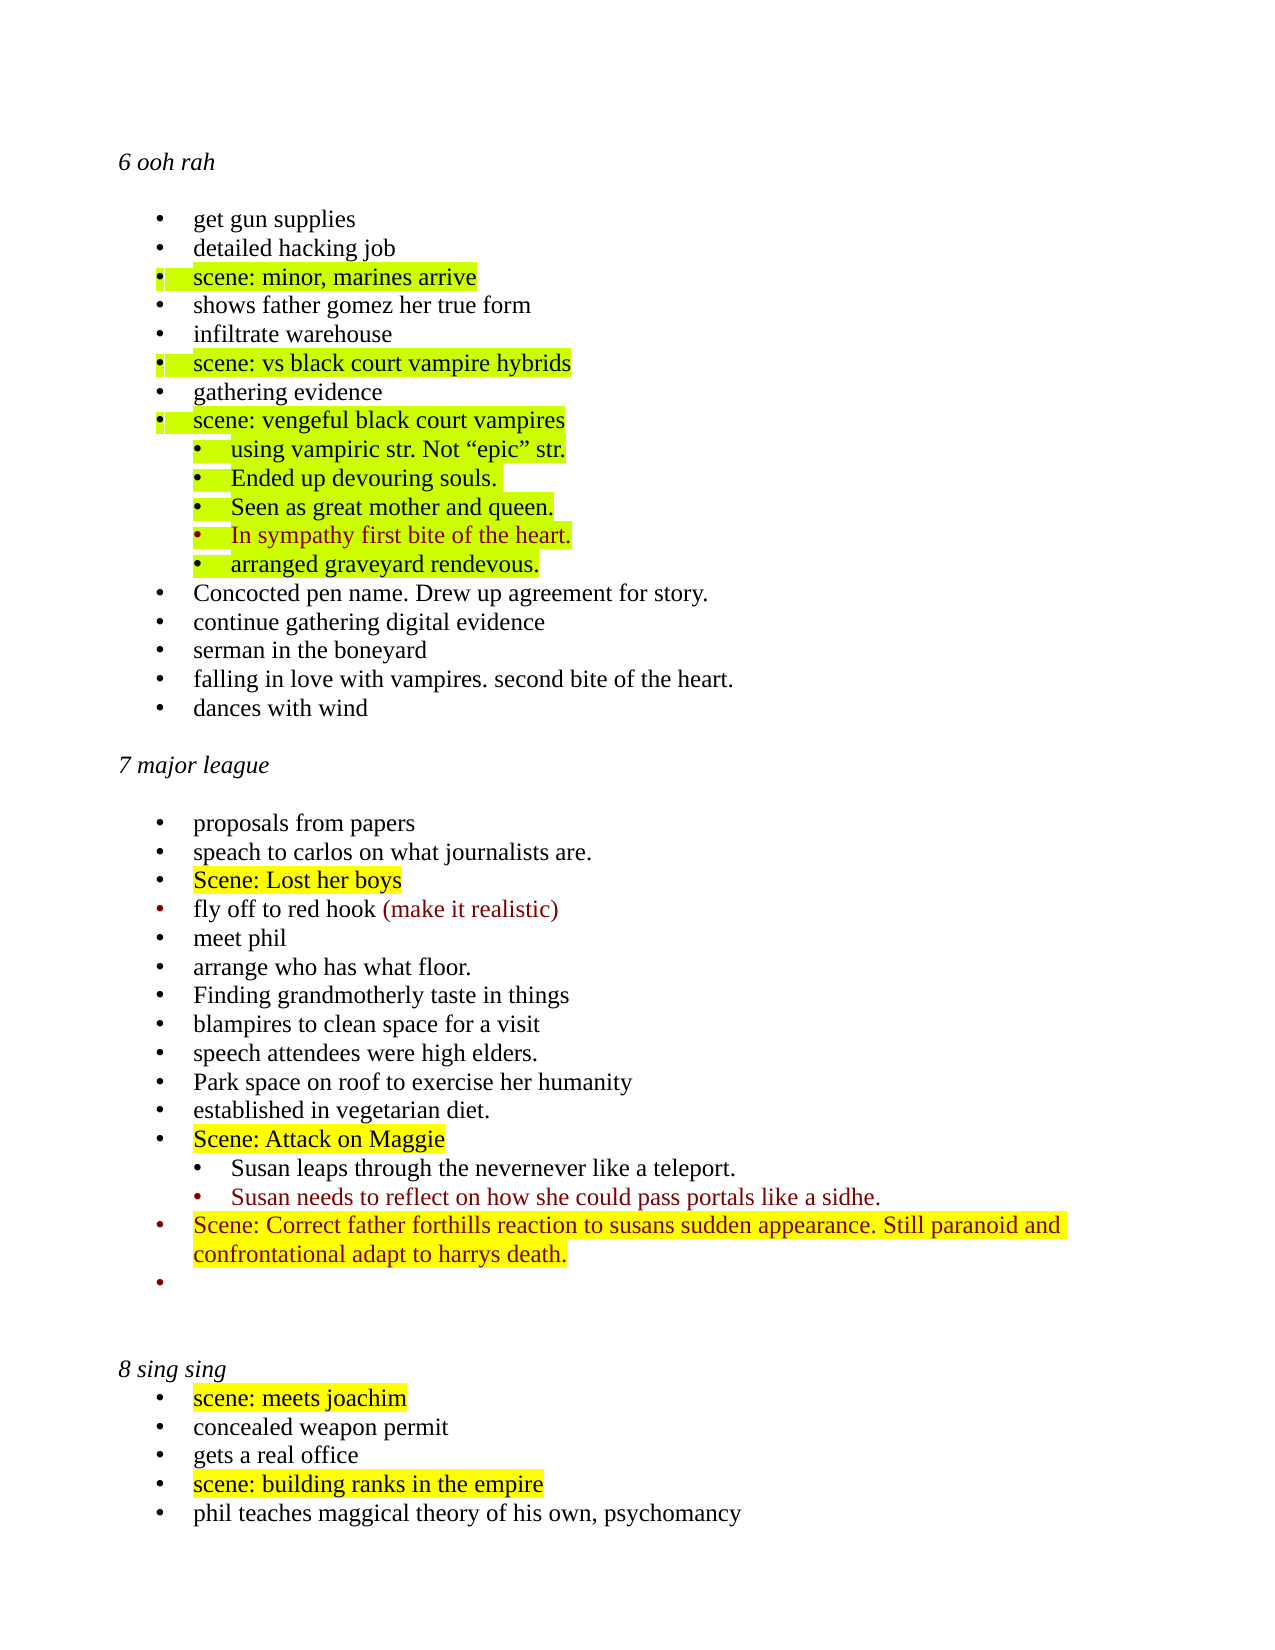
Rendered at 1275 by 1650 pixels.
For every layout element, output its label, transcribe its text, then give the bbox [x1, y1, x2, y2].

list speech attendees were high elders. [156, 1038, 1157, 1067]
list Seen as great mother and queen. [193, 492, 1157, 521]
list proposals from papers [156, 808, 1157, 837]
text 7 major league [118, 751, 1157, 779]
list Concocted pen name. Drew up agreement for story. [156, 578, 1157, 607]
list detailed hacking job [156, 233, 1157, 262]
list falling in love with vampires. second bite of the heart. [156, 664, 1157, 693]
list Scene: Correct father forthills reaction to susans sudden appearance. Still paranoid and confrontational adapt to harrys death. [156, 1211, 1157, 1268]
list blampires to clean space for a visit [156, 1009, 1157, 1038]
list Susan needs to reflect on how she could pass portals like a sidhe. [193, 1182, 1157, 1211]
list Susan leaps through the nevernever like a teleport. [193, 1153, 1157, 1182]
list dances with wind [156, 693, 1157, 722]
list scene: vengeful black court vampires [156, 406, 1157, 434]
list meet phil [156, 923, 1157, 952]
list Scene: Lost her boys [156, 866, 1157, 894]
text 6 ooh rah [118, 147, 1157, 176]
list scene: minor, marines arrive [156, 262, 1157, 291]
list scene: meets joachim [156, 1383, 1157, 1412]
list Ended up devouring souls. [193, 463, 1157, 492]
list scene: building ranks in the empire [156, 1469, 1157, 1498]
list fly off to red hook (make it realistic) [156, 894, 1157, 923]
list scene: vs black court vampire hybrids [156, 348, 1157, 377]
list gathering evidence [156, 377, 1157, 406]
list get gun supplies [156, 204, 1157, 233]
text 8 sing sing [118, 1354, 1157, 1383]
list established in vegetarian diet. [156, 1096, 1157, 1124]
list In sympathy first bite of the heart. [193, 521, 1157, 549]
list arrange who has what floor. [156, 952, 1157, 981]
list Scene: Attack on Maggie [156, 1124, 1157, 1153]
list Finding grandmotherly taste in things [156, 981, 1157, 1009]
list gets a real office [156, 1441, 1157, 1469]
list arranged graveyard rendevous. [193, 549, 1157, 578]
list speach to carlos on what journalists are. [156, 837, 1157, 866]
list using vampiric str. Not “epic” str. [193, 434, 1157, 463]
list concealed weapon permit [156, 1412, 1157, 1441]
list Park space on roof to exercise her humanity [156, 1067, 1157, 1096]
list continue gathering digital evidence [156, 607, 1157, 636]
list serman in the boneyard [156, 636, 1157, 664]
list phil teaches maggical theory of his own, psychomancy [156, 1498, 1157, 1527]
list infiltrate warehouse [156, 319, 1157, 348]
list shows father gomez her true form [156, 291, 1157, 319]
